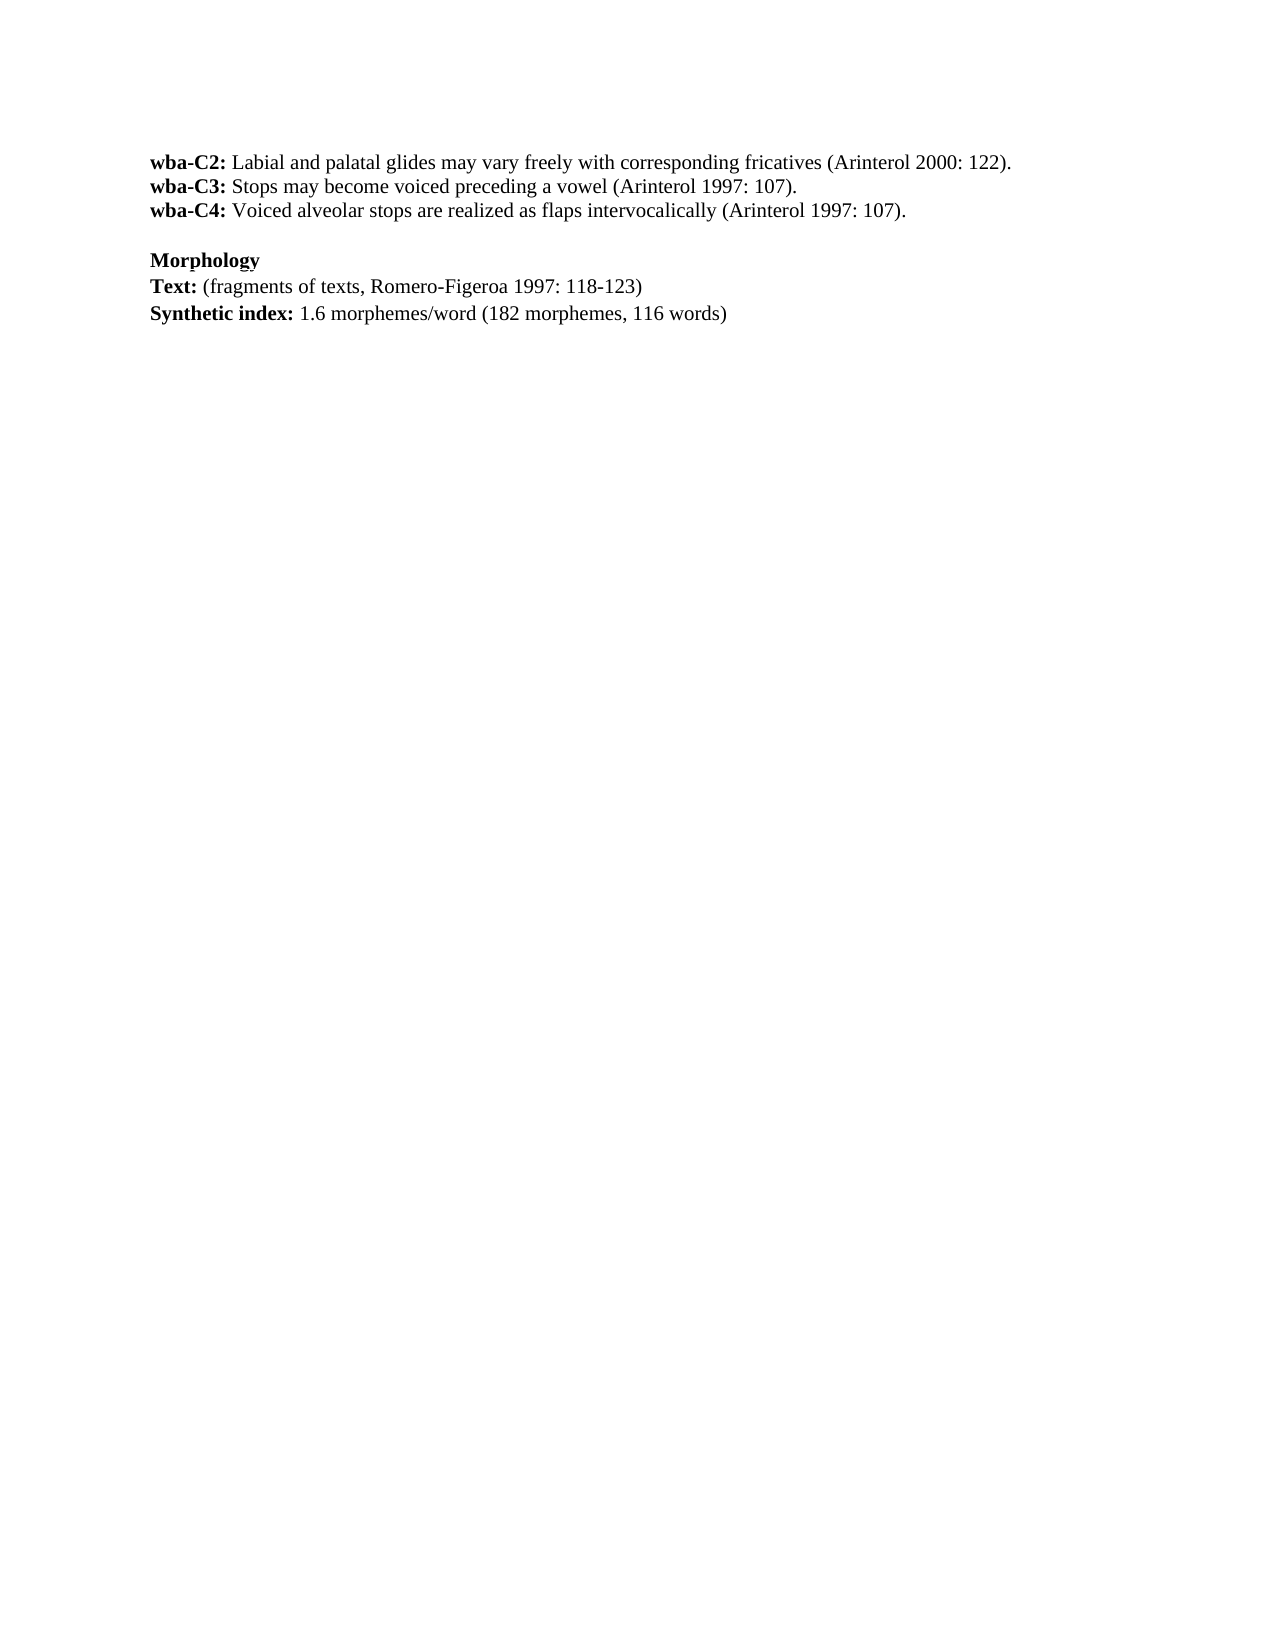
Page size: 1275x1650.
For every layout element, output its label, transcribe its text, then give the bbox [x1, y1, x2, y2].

text wba-C4: Voiced alveolar stops are realized as flaps intervocalically (Arinterol 1997: 107). [150, 198, 1125, 222]
text Text: (fragments of texts, Romero-Figeroa 1997: 118-123) [150, 274, 1125, 298]
text wba-C3: Stops may become voiced preceding a vowel (Arinterol 1997: 107). [150, 174, 1125, 198]
text Morphology [150, 248, 1125, 272]
text Synthetic index: 1.6 morphemes/word (182 morphemes, 116 words) [150, 301, 1125, 325]
text wba-C2: Labial and palatal glides may vary freely with corresponding fricatives (Arinterol 2000: 122). [150, 150, 1125, 174]
